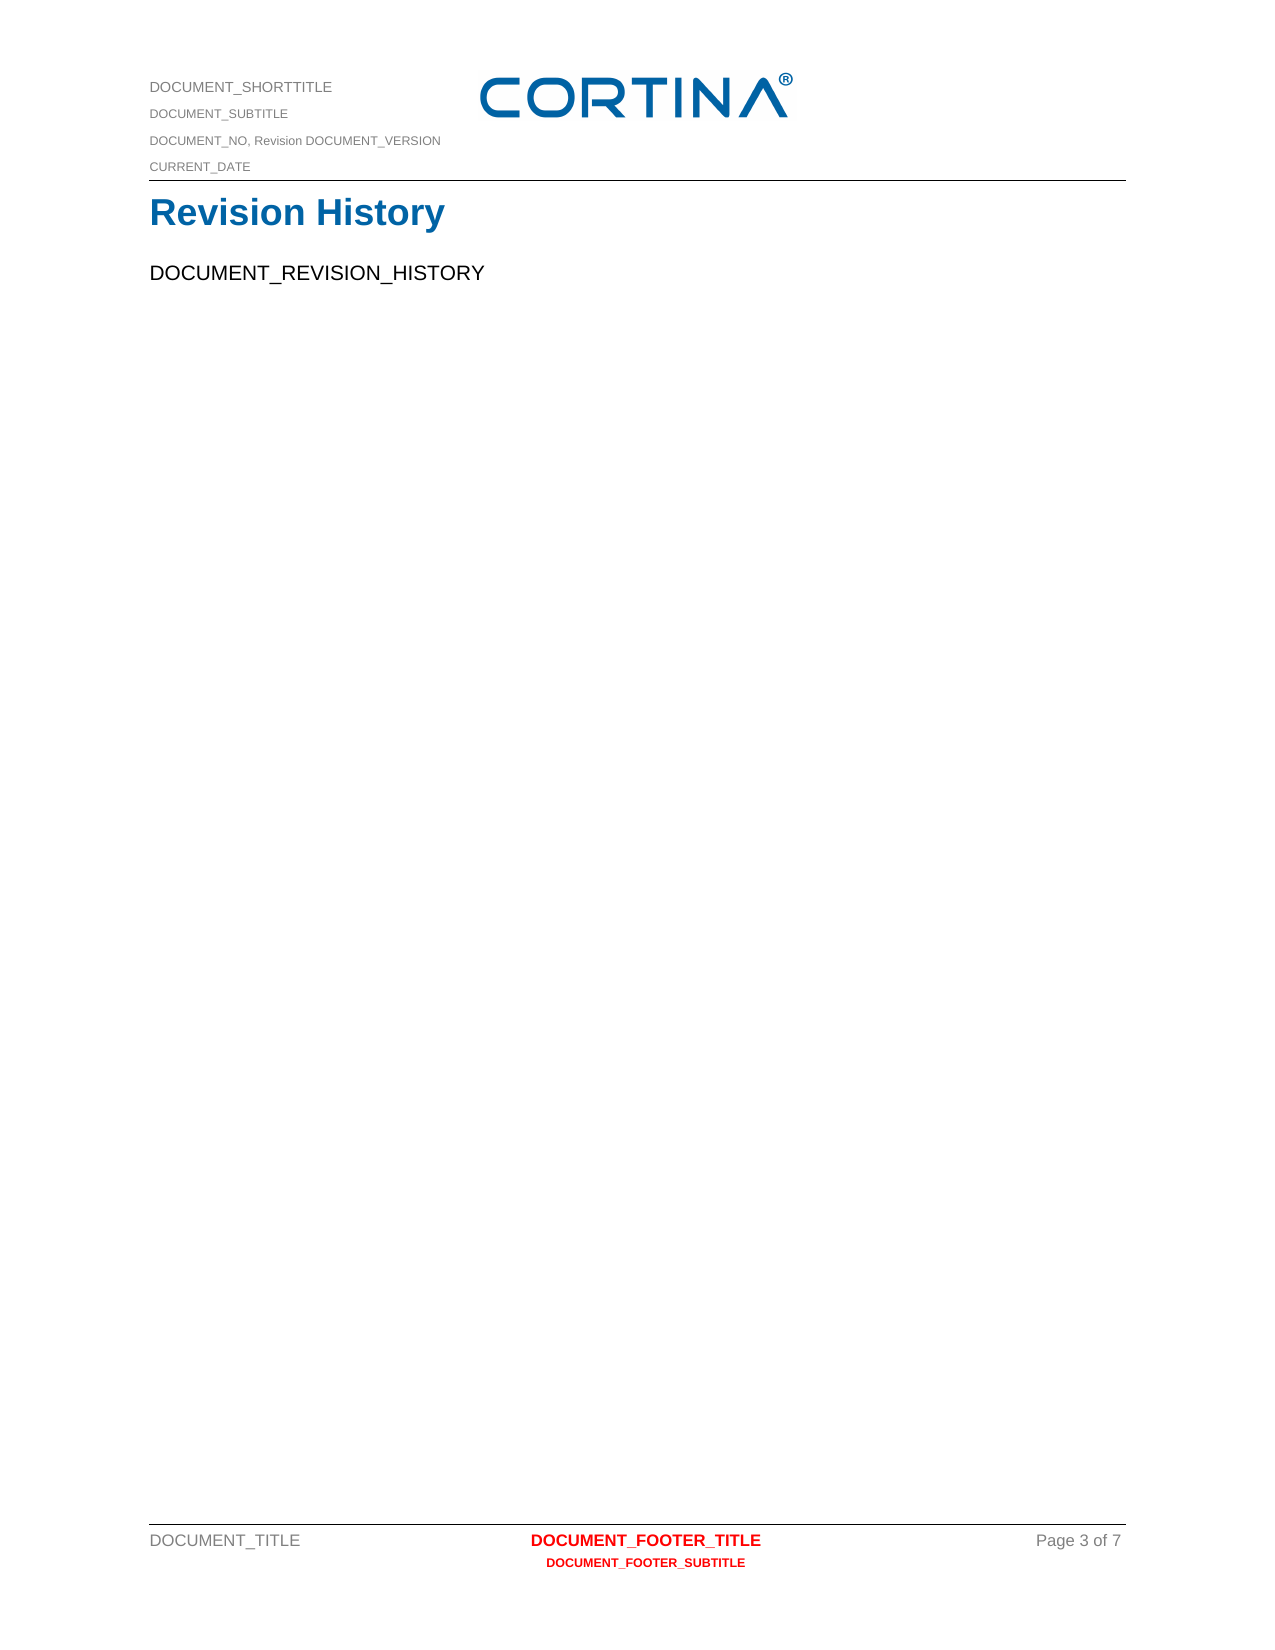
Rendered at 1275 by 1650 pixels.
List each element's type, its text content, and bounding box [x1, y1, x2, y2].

text DOCUMENT_REVISION_HISTORY [149, 261, 1126, 285]
text Revision History [149, 191, 1126, 234]
picture [478, 70, 797, 121]
